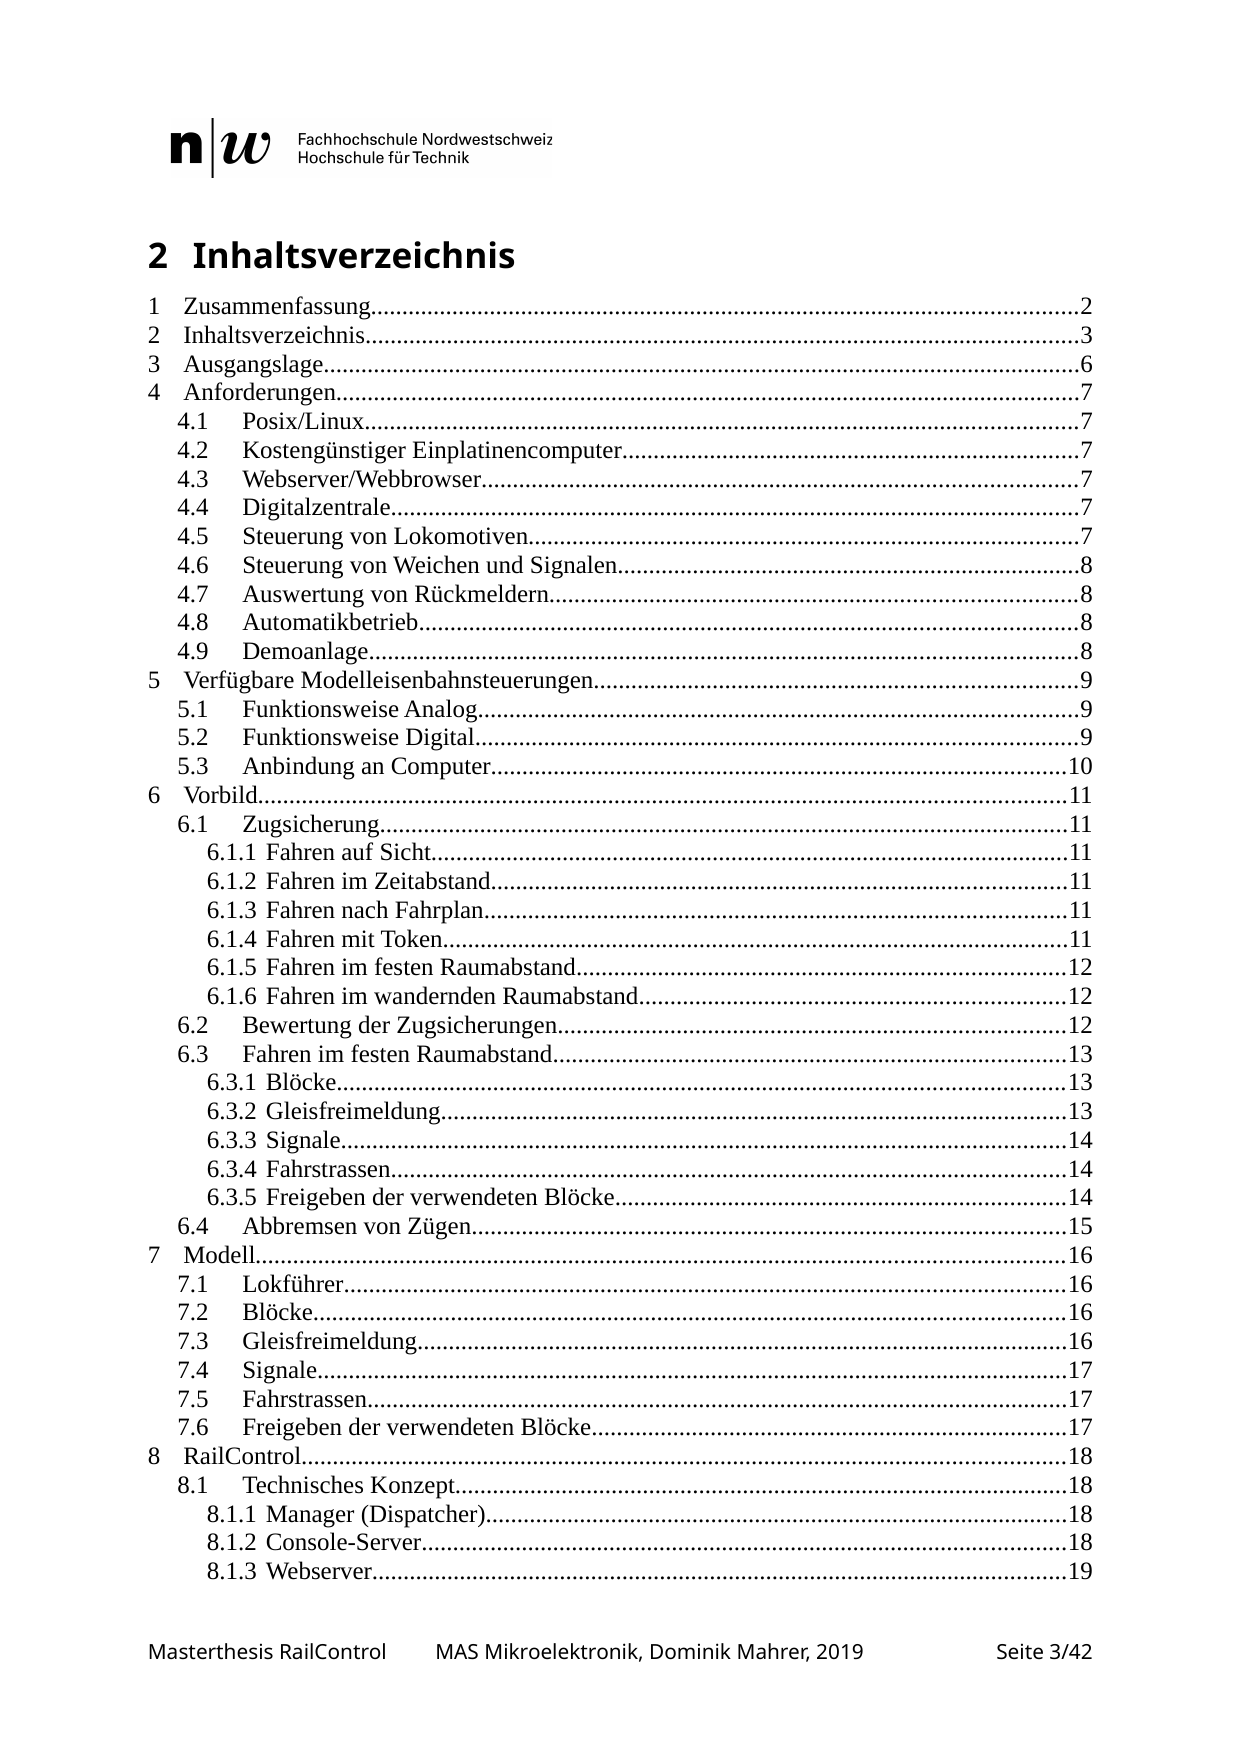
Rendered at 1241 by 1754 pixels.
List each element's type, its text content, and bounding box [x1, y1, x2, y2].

text 6.3 Fahren im festen Raumabstand 13 [177, 1039, 1093, 1067]
text 6.3.1 Blöcke 13 [207, 1067, 1093, 1096]
text 6.1.6 Fahren im wandernden Raumabstand 12 [207, 981, 1093, 1010]
text 6.3.5 Freigeben der verwendeten Blöcke 14 [207, 1182, 1093, 1211]
text 6.3.4 Fahrstrassen 14 [207, 1154, 1093, 1182]
text 4.1 Posix/Linux 7 [177, 406, 1093, 435]
text 8 RailControl 18 [148, 1441, 1093, 1470]
text 4.9 Demoanlage 8 [177, 636, 1093, 665]
text 7.4 Signale 17 [177, 1355, 1093, 1384]
text 4.4 Digitalzentrale 7 [177, 492, 1093, 521]
text 7.1 Lokführer 16 [177, 1269, 1093, 1297]
text 4.7 Auswertung von Rückmeldern 8 [177, 579, 1093, 607]
text 4.8 Automatikbetrieb 8 [177, 607, 1093, 636]
text 4.6 Steuerung von Weichen und Signalen 8 [177, 550, 1093, 579]
text 8.1 Technisches Konzept 18 [177, 1470, 1093, 1499]
text 7.5 Fahrstrassen 17 [177, 1384, 1093, 1412]
text 2 Inhaltsverzeichnis 3 [148, 320, 1093, 349]
text 8.1.2 Console-Server 18 [207, 1527, 1093, 1556]
text 6.1.3 Fahren nach Fahrplan 11 [207, 895, 1093, 924]
text 8.1.1 Manager (Dispatcher) 18 [207, 1499, 1093, 1527]
text 6.2 Bewertung der Zugsicherungen 12 [177, 1010, 1093, 1039]
text 5 Verfügbare Modelleisenbahnsteuerungen 9 [148, 665, 1093, 694]
text 8.1.3 Webserver 19 [207, 1556, 1093, 1585]
text 6.4 Abbremsen von Zügen 15 [177, 1211, 1093, 1240]
text 7.3 Gleisfreimeldung 16 [177, 1326, 1093, 1355]
text 6 Vorbild 11 [148, 780, 1093, 809]
text 6.1.2 Fahren im Zeitabstand 11 [207, 866, 1093, 895]
text 6.1.4 Fahren mit Token 11 [207, 924, 1093, 952]
text 5.1 Funktionsweise Analog 9 [177, 694, 1093, 722]
text 6.1.1 Fahren auf Sicht 11 [207, 837, 1093, 866]
picture [170, 118, 553, 178]
text 4.2 Kostengünstiger Einplatinencomputer 7 [177, 435, 1093, 464]
text 5.3 Anbindung an Computer 10 [177, 751, 1093, 780]
text 4.5 Steuerung von Lokomotiven 7 [177, 521, 1093, 550]
text 7 Modell 16 [148, 1240, 1093, 1269]
text 7.6 Freigeben der verwendeten Blöcke 17 [177, 1412, 1093, 1441]
subtitle Inhaltsverzeichnis [148, 231, 1093, 279]
text 5.2 Funktionsweise Digital 9 [177, 722, 1093, 751]
text 6.3.3 Signale 14 [207, 1125, 1093, 1154]
text 1 Zusammenfassung 2 [148, 291, 1093, 320]
text 6.1.5 Fahren im festen Raumabstand 12 [207, 952, 1093, 981]
text 6.3.2 Gleisfreimeldung 13 [207, 1096, 1093, 1125]
text 3 Ausgangslage 6 [148, 349, 1093, 377]
text 4 Anforderungen 7 [148, 377, 1093, 406]
text 4.3 Webserver/Webbrowser 7 [177, 464, 1093, 492]
text 7.2 Blöcke 16 [177, 1297, 1093, 1326]
text 6.1 Zugsicherung 11 [177, 809, 1093, 837]
